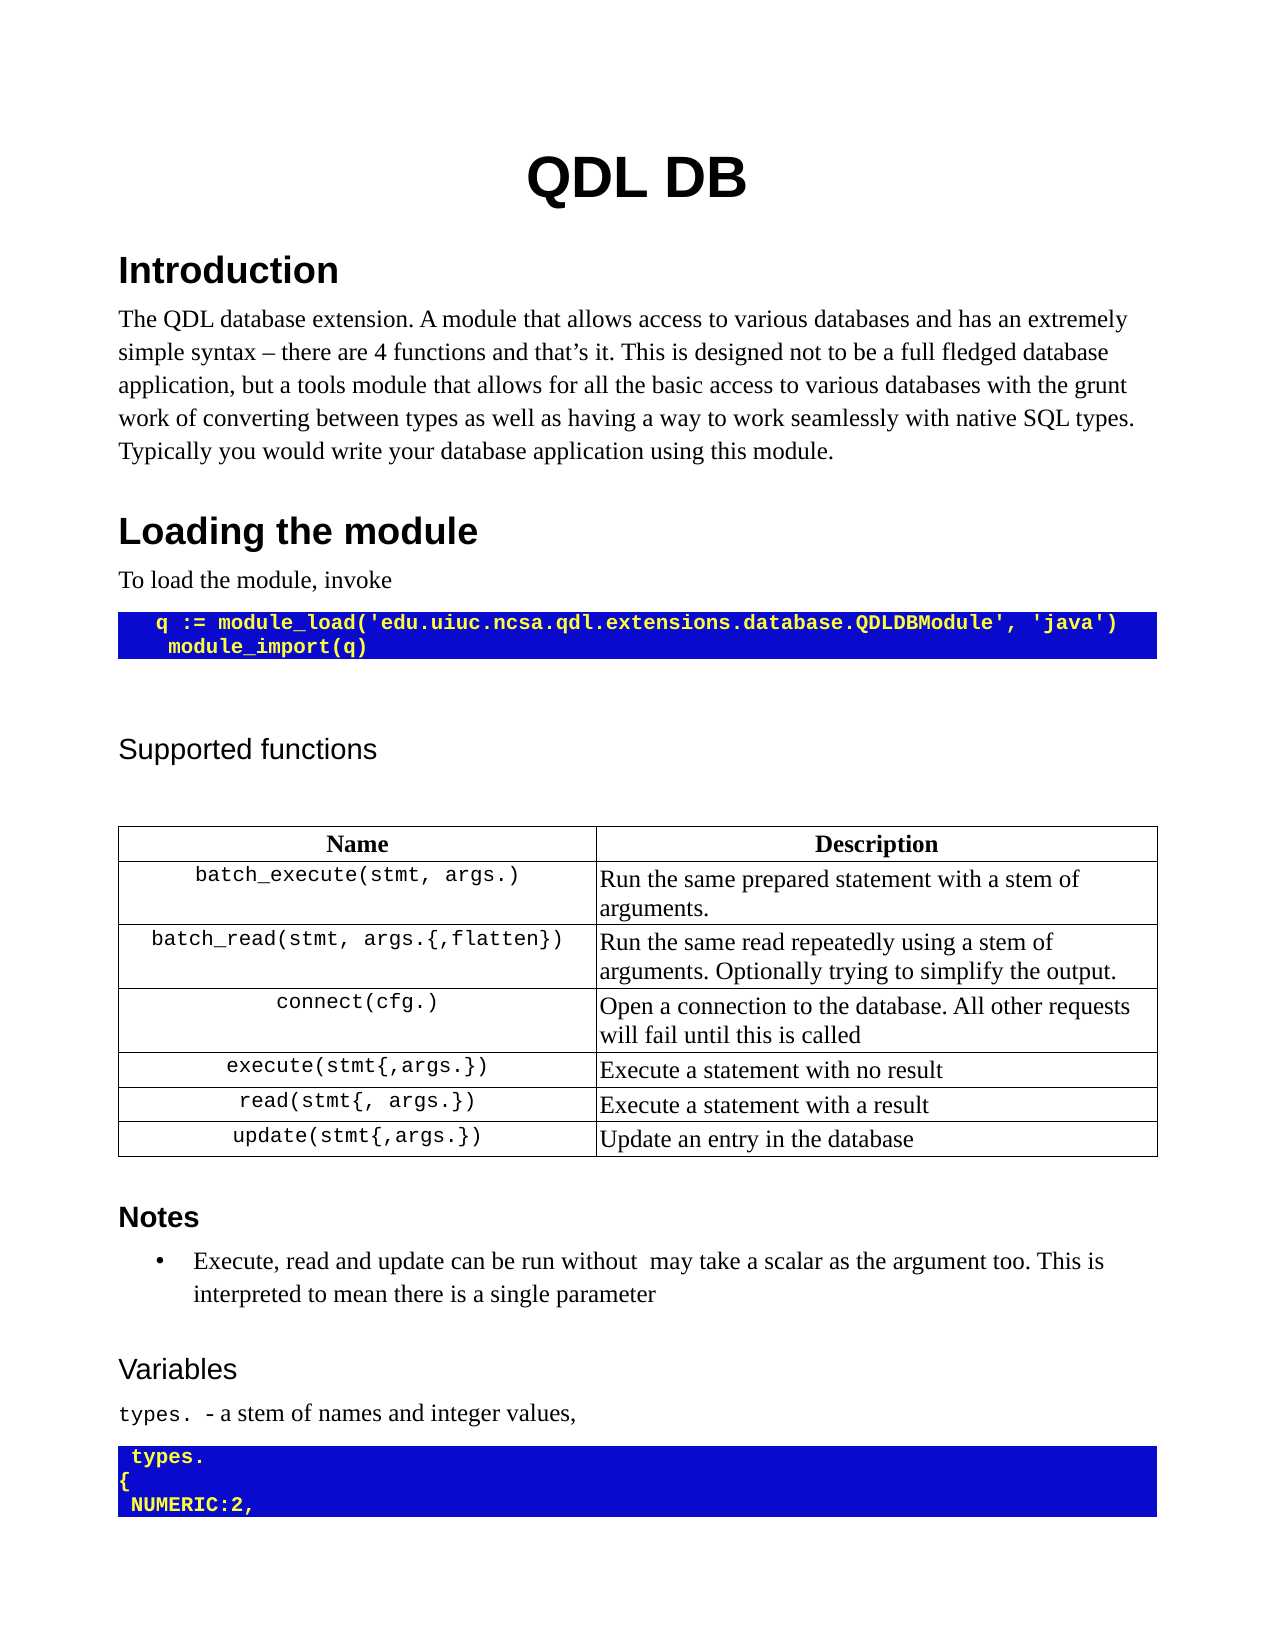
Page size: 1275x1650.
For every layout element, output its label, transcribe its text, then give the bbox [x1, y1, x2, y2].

table_cell Execute a statement with no result [597, 1053, 1157, 1087]
text NUMERIC:2, [118, 1493, 1157, 1517]
table_header Name [119, 827, 596, 861]
table_cell Update an entry in the database [597, 1122, 1157, 1156]
subtitle Variables [118, 1352, 1157, 1385]
title QDL DB [118, 143, 1157, 210]
table_cell read(stmt{, args.}) [119, 1088, 596, 1121]
table_cell Open a connection to the database. All other requests will fail until this is called [597, 989, 1157, 1052]
text types. - a stem of names and integer values, [118, 1398, 1157, 1427]
table_cell execute(stmt{,args.}) [119, 1053, 596, 1087]
table_cell Run the same read repeatedly using a stem of arguments. Optionally trying to simplify the output. [597, 925, 1157, 988]
text To load the module, invoke [118, 565, 1157, 593]
table_cell update(stmt{,args.}) [119, 1122, 596, 1156]
subtitle Supported functions [118, 732, 1157, 766]
text { [118, 1470, 1157, 1493]
text The QDL database extension. A module that allows access to various databases and has an extremely simple syntax – there are 4 functions and that’s it. This is designed not to be a full fledged database application, but a tools module that allows for all the basic access to various databases with the grunt work of converting between types as well as having a way to work seamlessly with native SQL types. Typically you would write your database application using this module. [118, 304, 1157, 465]
table_cell batch_execute(stmt, args.) [119, 862, 596, 924]
subtitle Loading the module [118, 508, 1157, 552]
subtitle Notes [118, 1200, 1157, 1233]
text types. [118, 1446, 1157, 1470]
text q := module_load('edu.uiuc.ncsa.qdl.extensions.database.QDLDBModule', 'java') [118, 612, 1157, 636]
subtitle Introduction [118, 248, 1157, 291]
table_header Description [597, 827, 1157, 861]
table_cell connect(cfg.) [119, 989, 596, 1052]
list Execute, read and update can be run without may take a scalar as the argument too. This is interpreted to mean there is a single parameter [156, 1246, 1157, 1308]
table_cell batch_read(stmt, args.{,flatten}) [119, 925, 596, 988]
table_cell Run the same prepared statement with a stem of arguments. [597, 862, 1157, 924]
text module_import(q) [118, 636, 1157, 659]
table_cell Execute a statement with a result [597, 1088, 1157, 1121]
